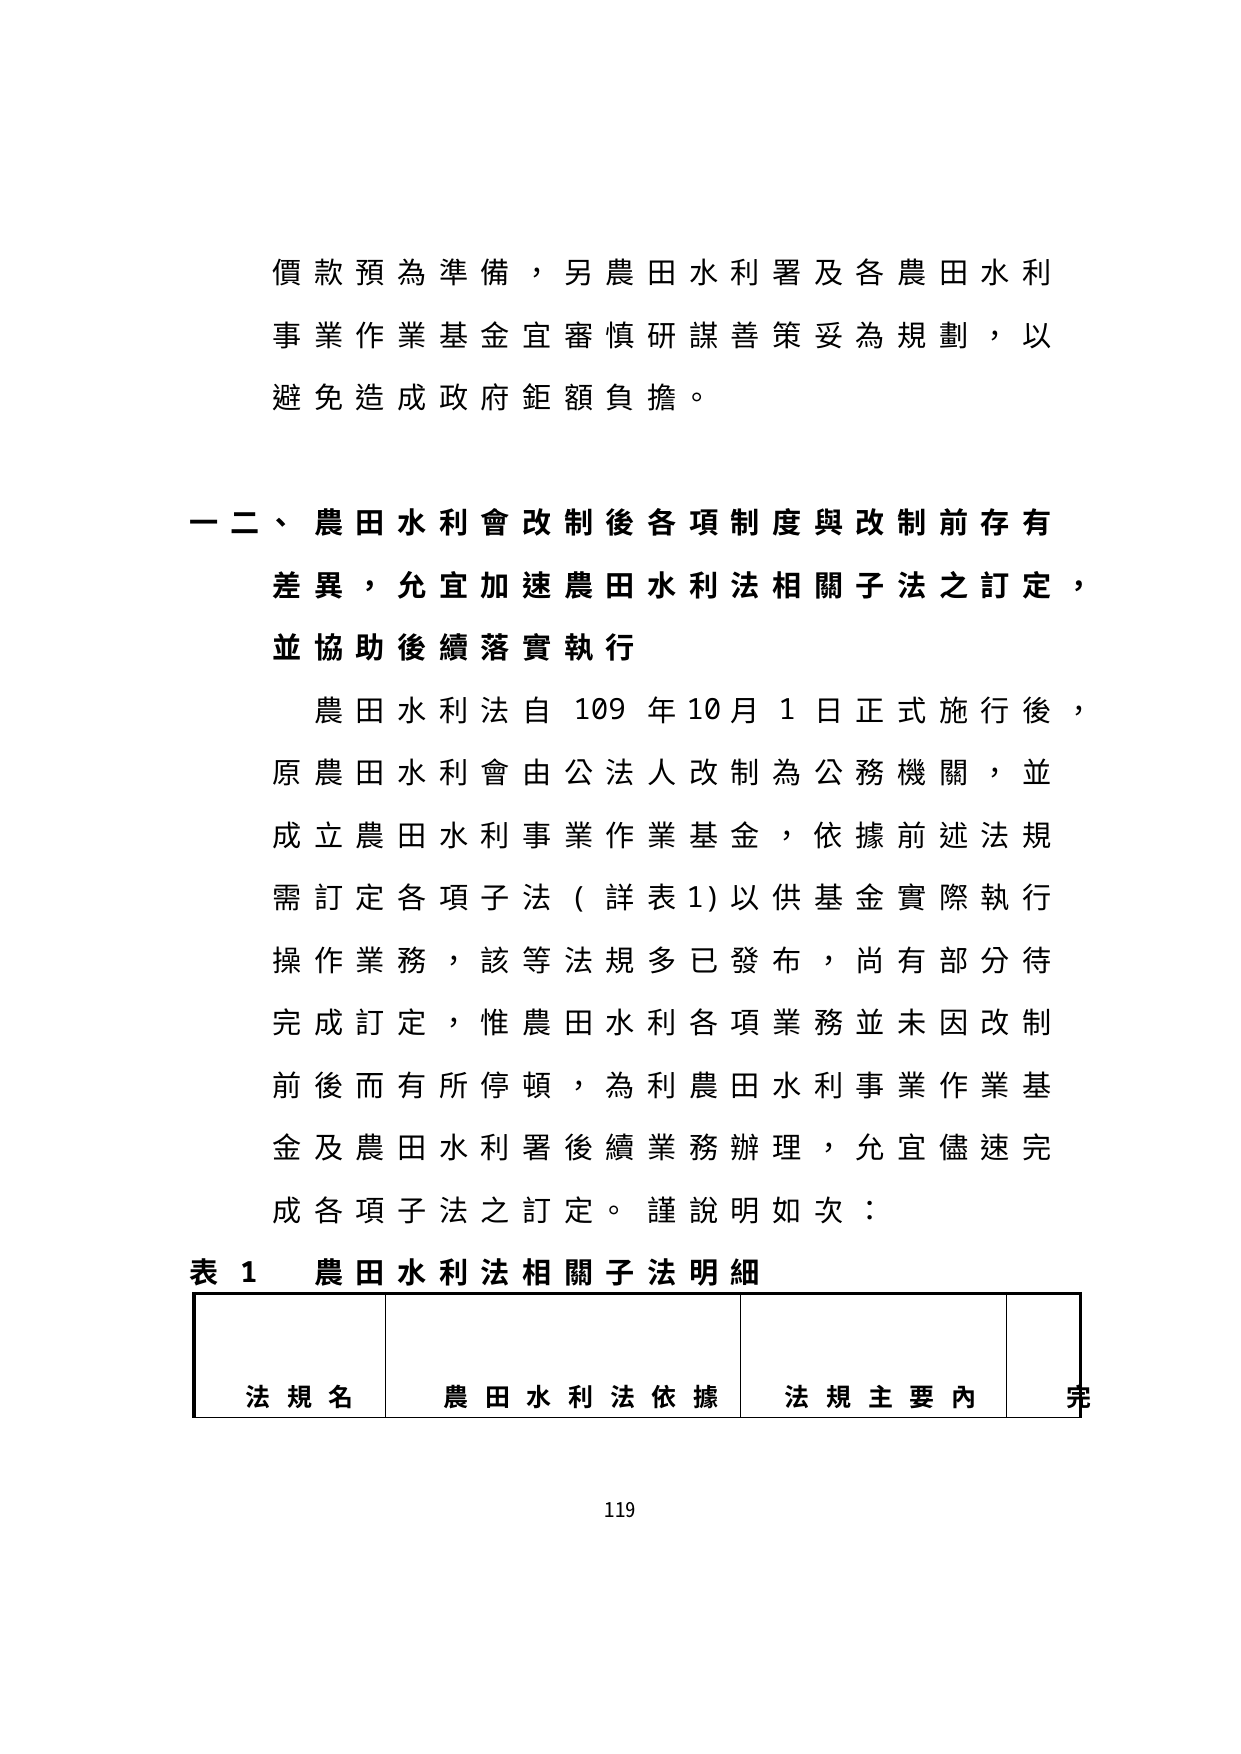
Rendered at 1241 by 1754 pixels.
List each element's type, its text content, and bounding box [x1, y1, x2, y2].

table_header 法規主要內 [741, 1295, 1006, 1417]
text 表1 農田水利法相關子法明細 [183, 1229, 1058, 1292]
table_header 完成訂定 [1007, 1295, 1079, 1417]
table_header 農田水利法依據 [386, 1295, 740, 1417]
text 價款預為準備，另農田水利署及各農田水利事業作業基金宜審慎研謀善策妥為規劃，以避免造成政府鉅額負擔。 [242, 229, 1058, 417]
text 一二、農田水利會改制後各項制度與改制前存有差異，允宜加速農田水利法相關子法之訂定，並協助後續落實執行 [183, 479, 1058, 667]
table_header 法規名 [196, 1295, 385, 1417]
text 農田水利法自109年10月1日正式施行後，原農田水利會由公法人改制為公務機關，並成立農田水利事業作業基金，依據前述法規需訂定各項子法(詳表1)以供基金實際執行操作業務，該等法規多已發布，尚有部分待完成訂定，惟農田水利各項業務並未因改制前後而有所停頓，為利農田水利事業作業基金及農田水利署後續業務辦理，允宜儘速完成各項子法之訂定。謹說明如次： [242, 667, 1058, 1229]
